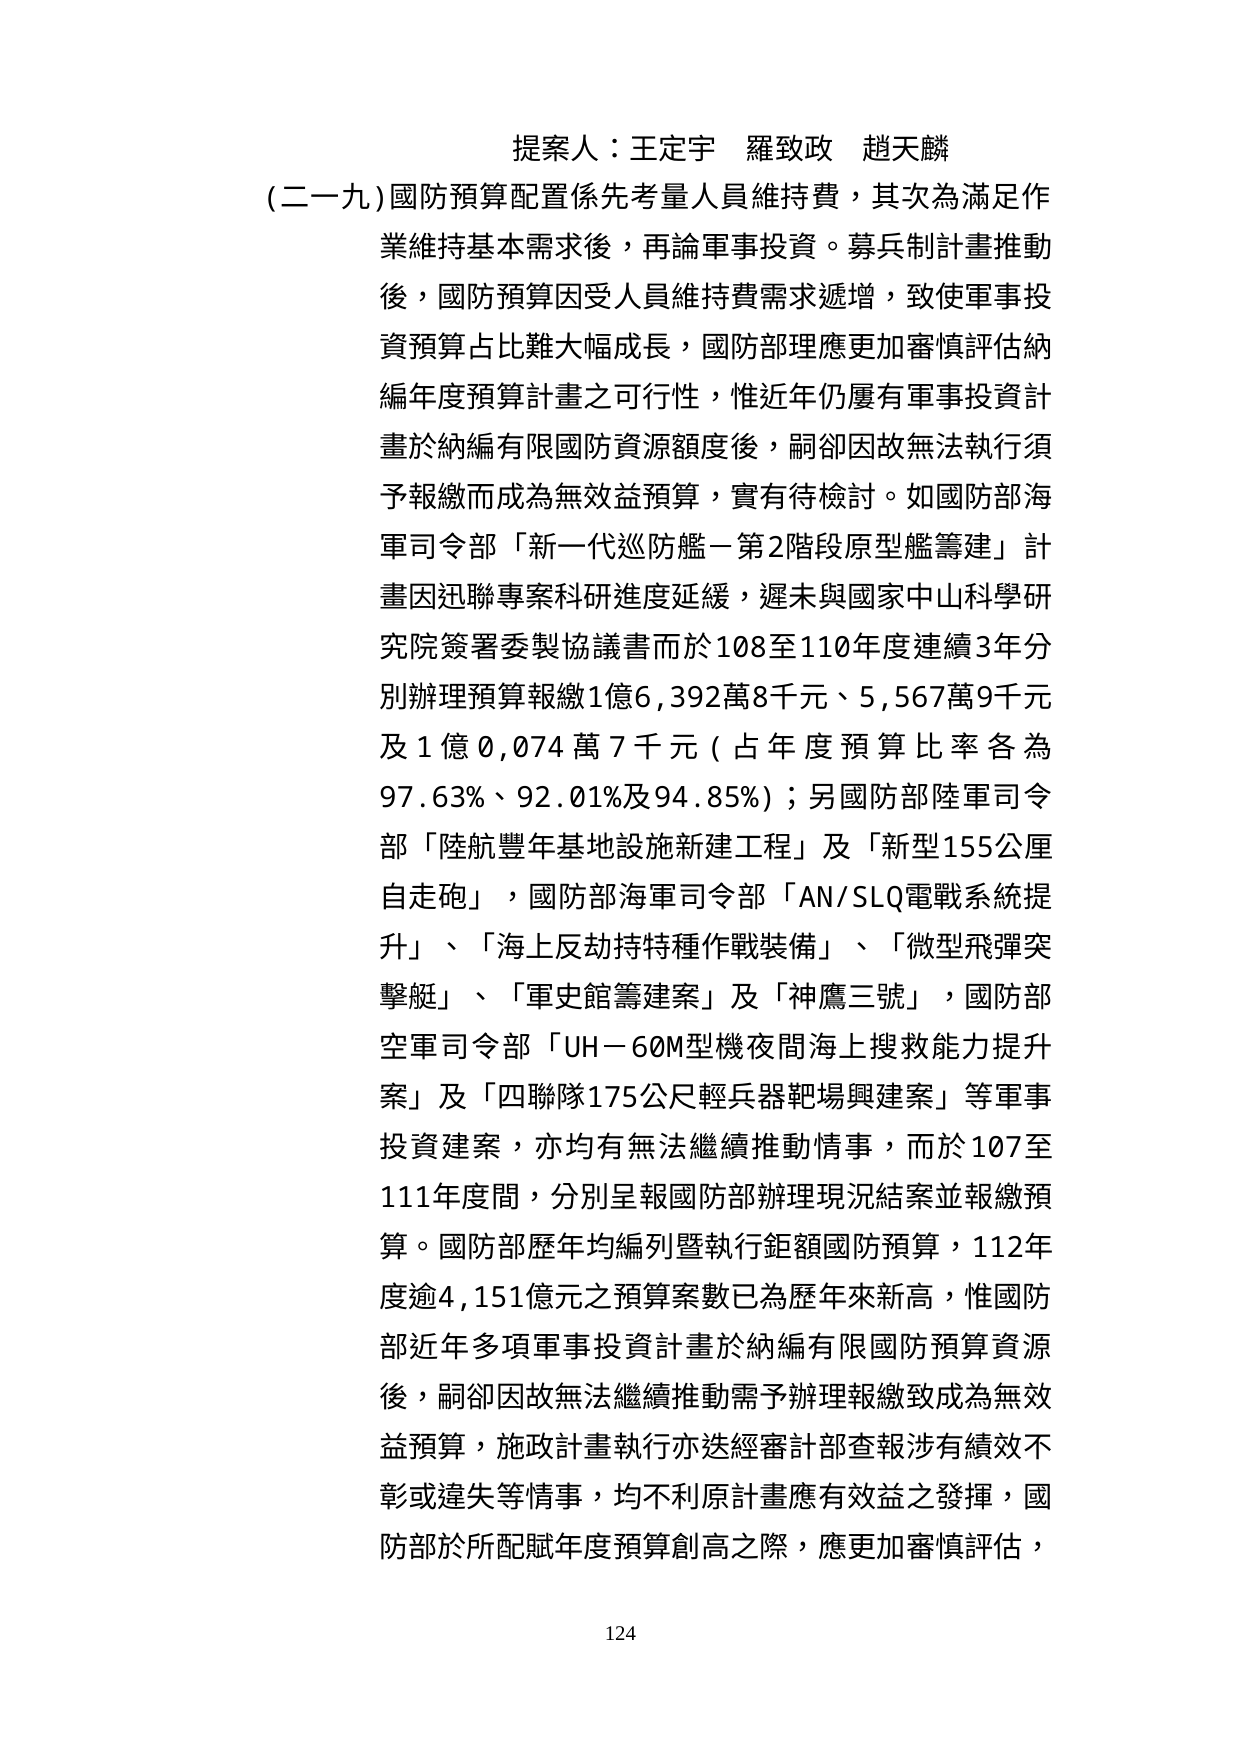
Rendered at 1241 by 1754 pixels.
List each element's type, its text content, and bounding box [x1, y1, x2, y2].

text 提案人：王定宇 羅致政 趙天麟 [512, 105, 1053, 167]
text (二一九)國防預算配置係先考量人員維持費，其次為滿足作業維持基本需求後，再論軍事投資。募兵制計畫推動後，國防預算因受人員維持費需求遞增，致使軍事投資預算占比難大幅成長，國防部理應更加審慎評估納編年度預算計畫之可行性，惟近年仍屢有軍事投資計畫於納編有限國防資源額度後，嗣卻因故無法執行須予報繳而成為無效益預算，實有待檢討。如國防部海軍司令部「新一代巡防艦－第2階段原型艦籌建」計畫因迅聯專案科研進度延緩，遲未與國家中山科學研究院簽署委製協議書而於108至110年度連續3年分別辦理預算報繳1億6,392萬8千元、5,567萬9千元及1億0,074萬7千元(占年度預算比率各為97.63%、92.01%及94.85%)；另國防部陸軍司令部「陸航豐年基地設施新建工程」及「新型155公厘自走砲」，國防部海軍司令部「AN/SLQ電戰系統提升」、「海上反劫持特種作戰裝備」、「微型飛彈突擊艇」、「軍史館籌建案」及「神鷹三號」，國防部空軍司令部「UH－60M型機夜間海上搜救能力提升案」及「四聯隊175公尺輕兵器靶場興建案」等軍事投資建案，亦均有無法繼續推動情事，而於107至111年度間，分別呈報國防部辦理現況結案並報繳預算。國防部歷年均編列暨執行鉅額國防預算，112年度逾4,151億元之預算案數已為歷年來新高，惟國防部近年多項軍事投資計畫於納編有限國防預算資源後，嗣卻因故無法繼續推動需予辦理報繳致成為無效益預算，施政計畫執行亦迭經審計部查報涉有績效不彰或違失等情事，均不利原計畫應有效益之發揮，國防部於所配賦年度預算創高之際，應更加審慎評估， [262, 167, 1053, 1567]
